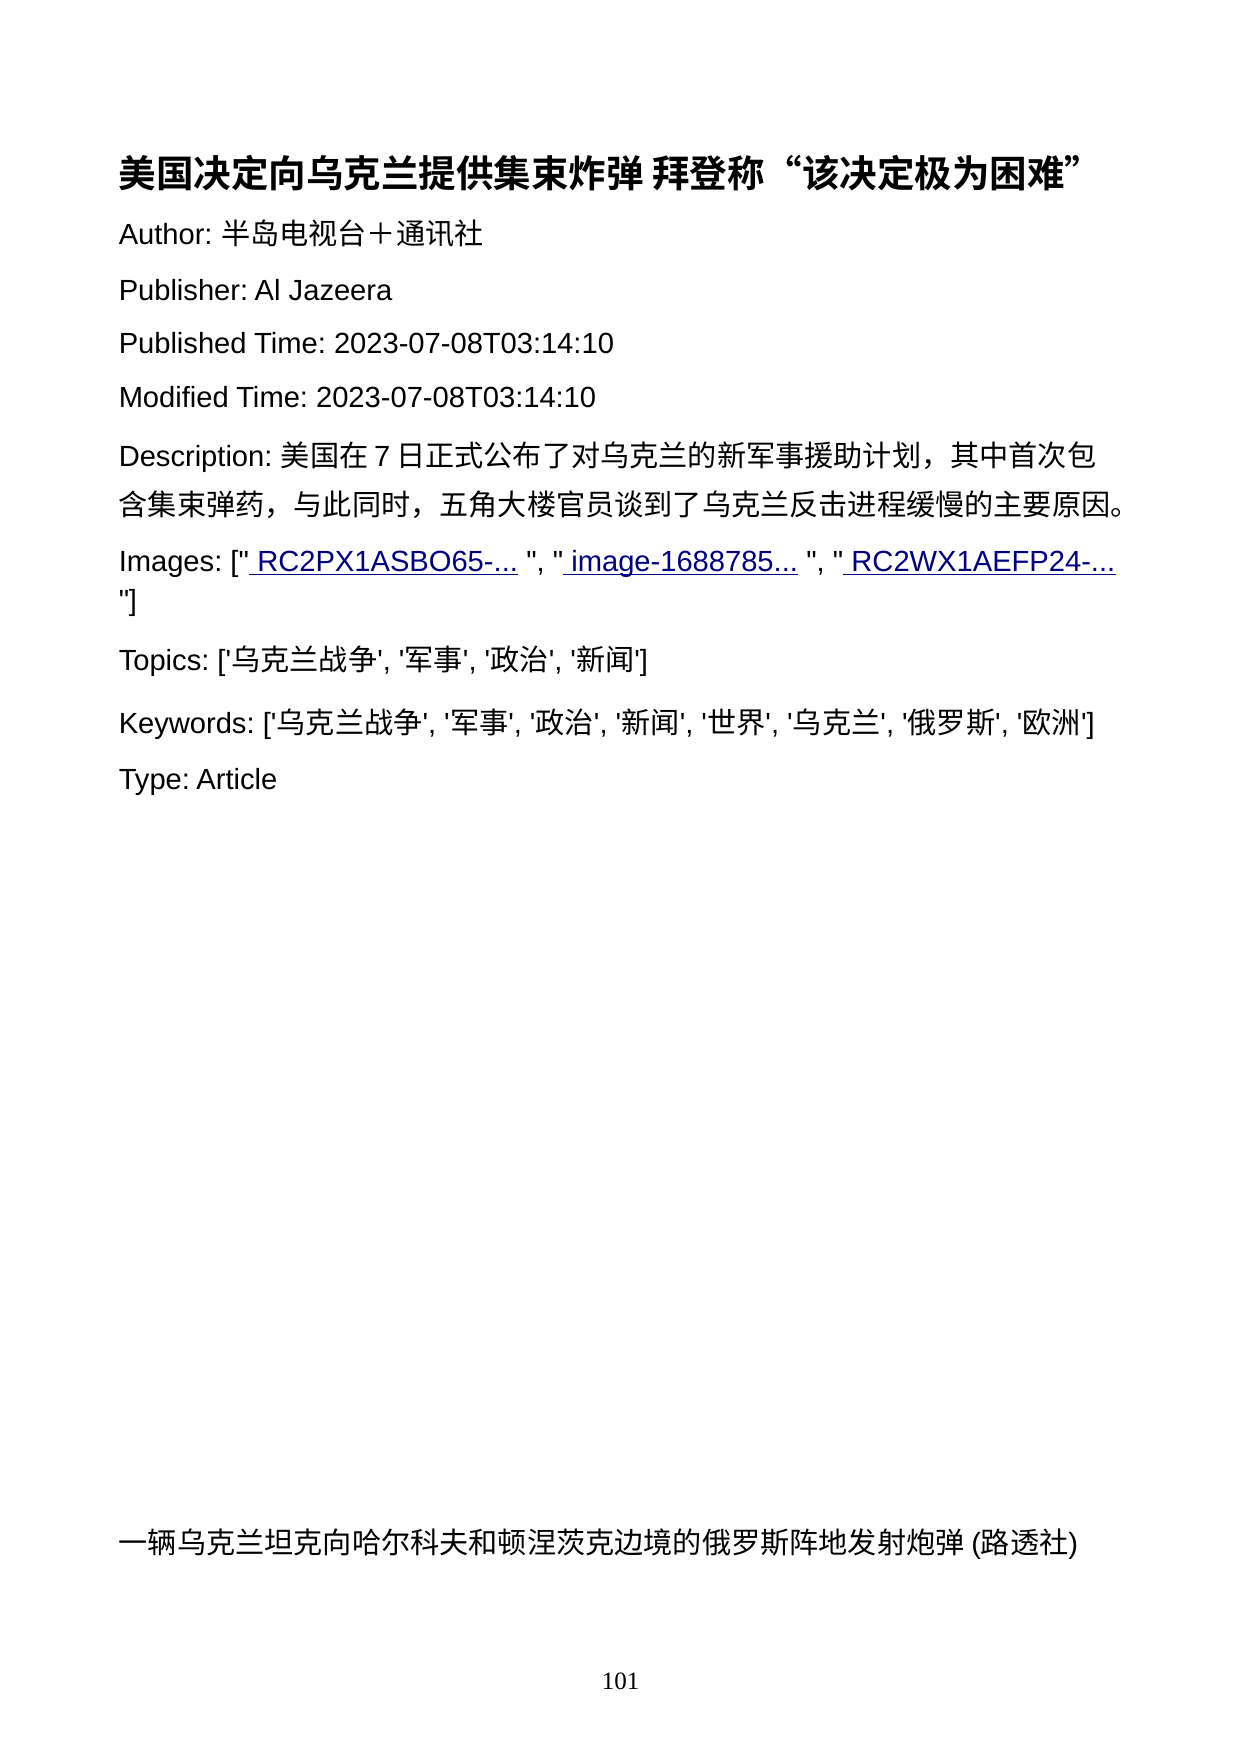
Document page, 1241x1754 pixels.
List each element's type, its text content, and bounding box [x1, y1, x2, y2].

subtitle 美国决定向乌克兰提供集束炸弹 拜登称“该决定极为困难” [118, 143, 1122, 198]
text Author: 半岛电视台＋通讯社 [118, 210, 1122, 253]
text Description: 美国在7日正式公布了对乌克兰的新军事援助计划，其中首次包含集束弹药，与此同时，五角大楼官员谈到了乌克兰反击进程缓慢的主要原因。 [118, 433, 1122, 524]
text Topics: ['乌克兰战争', '军事', '政治', '新闻'] [118, 636, 1122, 678]
text 一辆乌克兰坦克向哈尔科夫和顿涅茨克边境的俄罗斯阵地发射炮弹 (路透社) [118, 816, 1122, 1562]
text Type: Article [118, 762, 1122, 796]
text Images: [" RC2PX1ASBO65-... ", " image-1688785... ", " RC2WX1AEFP24-... "] [118, 544, 1122, 617]
text Keywords: ['乌克兰战争', '军事', '政治', '新闻', '世界', '乌克兰', '俄罗斯', '欧洲'] [118, 699, 1122, 742]
text Publisher: Al Jazeera [118, 273, 1122, 307]
text Modified Time: 2023-07-08T03:14:10 [118, 380, 1122, 413]
text Published Time: 2023-07-08T03:14:10 [118, 327, 1122, 360]
